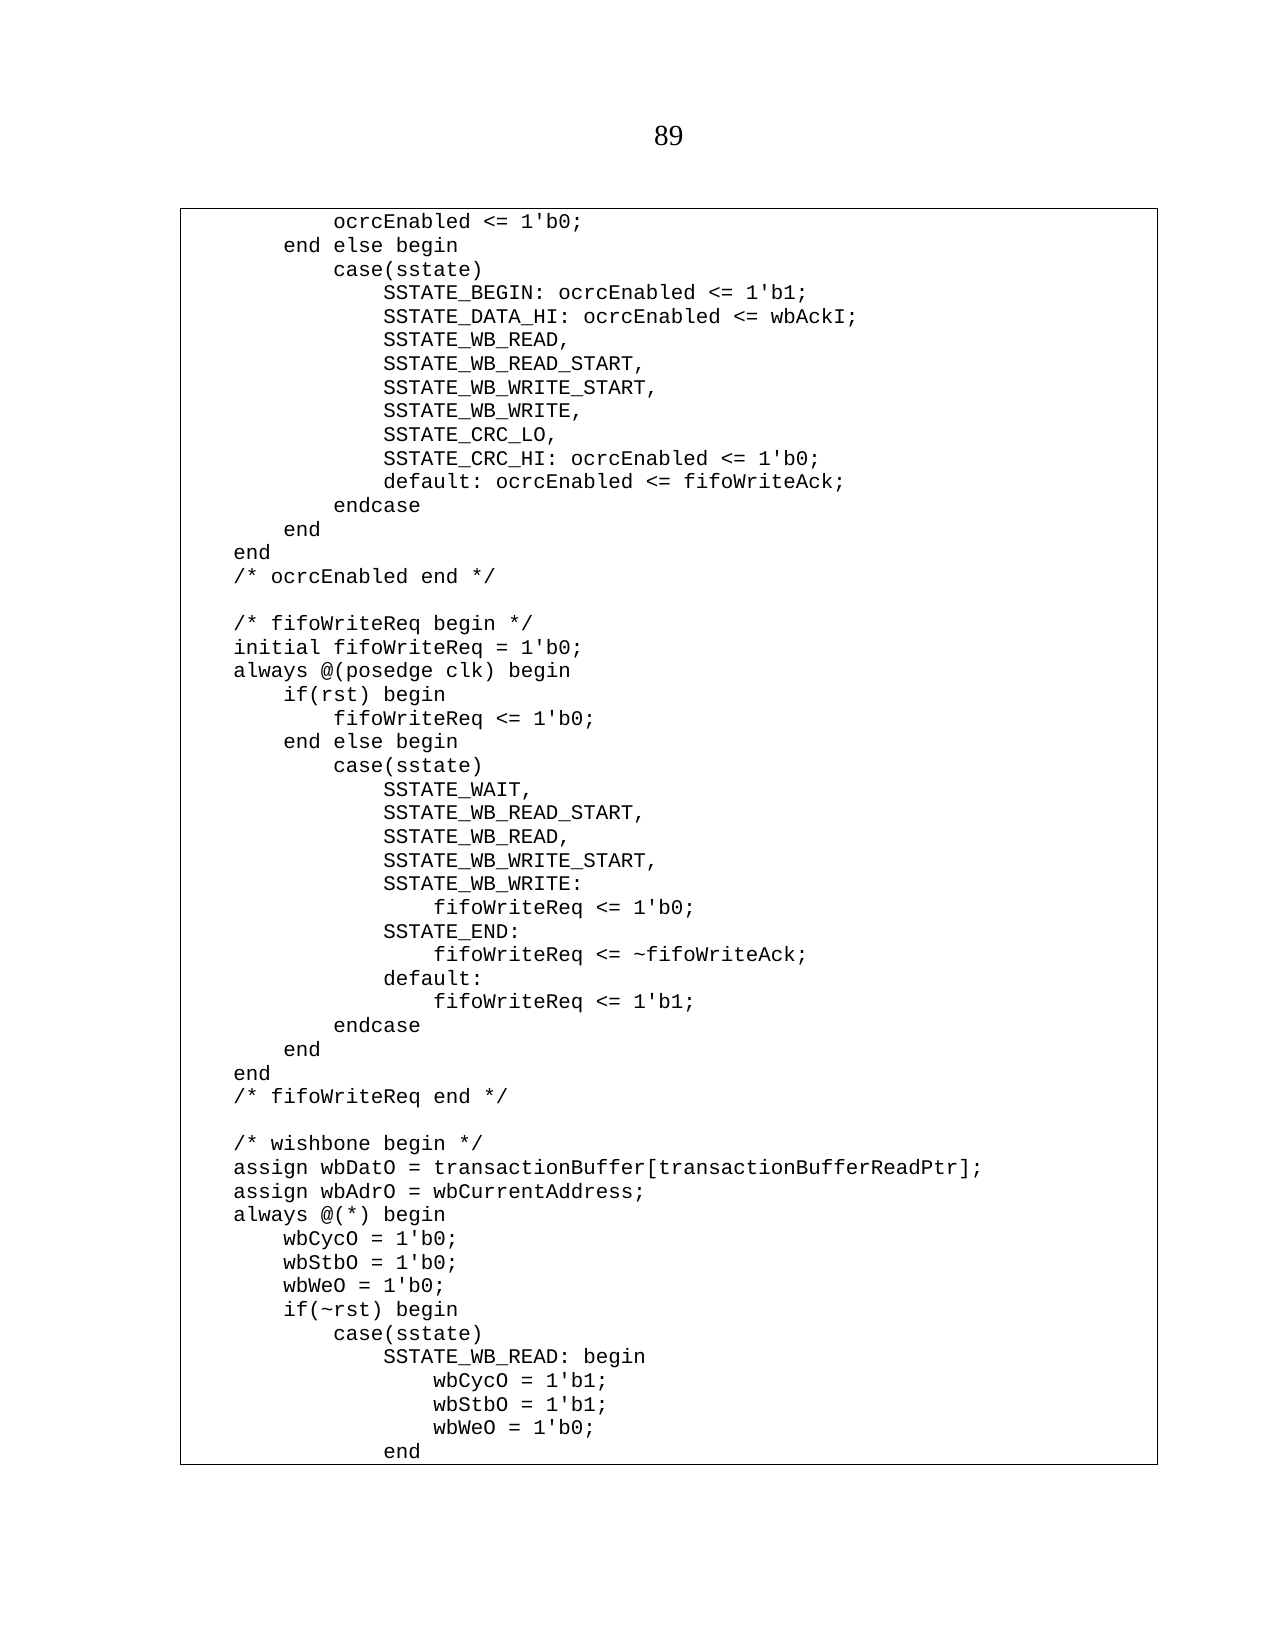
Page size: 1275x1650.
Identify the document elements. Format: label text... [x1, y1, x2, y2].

text SSTATE_WB_WRITE, [181, 397, 1157, 421]
text SSTATE_WB_WRITE_START, [181, 847, 1157, 870]
text SSTATE_WB_READ: begin [181, 1343, 1157, 1367]
text if(~rst) begin [181, 1296, 1157, 1319]
text fifoWriteReq <= 1'b0; [181, 705, 1157, 728]
text SSTATE_WAIT, [181, 776, 1157, 799]
text initial fifoWriteReq = 1'b0; [181, 634, 1157, 657]
text endcase [181, 492, 1157, 516]
text endcase [181, 1012, 1157, 1036]
text wbWeO = 1'b0; [181, 1414, 1157, 1438]
text assign wbAdrO = wbCurrentAddress; [181, 1178, 1157, 1201]
text SSTATE_WB_READ, [181, 326, 1157, 350]
text always @(*) begin [181, 1201, 1157, 1225]
text end [181, 516, 1157, 539]
text SSTATE_CRC_LO, [181, 421, 1157, 444]
text ocrcEnabled <= 1'b0; [181, 209, 1157, 232]
text assign wbDatO = transactionBuffer[transactionBufferReadPtr]; [181, 1154, 1157, 1178]
text SSTATE_WB_WRITE: [181, 870, 1157, 894]
text SSTATE_BEGIN: ocrcEnabled <= 1'b1; [181, 279, 1157, 303]
text SSTATE_WB_READ_START, [181, 350, 1157, 374]
text SSTATE_END: [181, 917, 1157, 941]
text SSTATE_WB_READ, [181, 823, 1157, 847]
text SSTATE_DATA_HI: ocrcEnabled <= wbAckI; [181, 303, 1157, 326]
text default: ocrcEnabled <= fifoWriteAck; [181, 468, 1157, 492]
text /* wishbone begin */ [181, 1130, 1157, 1154]
text end [181, 539, 1157, 563]
text wbCycO = 1'b1; [181, 1367, 1157, 1390]
text /* fifoWriteReq begin */ [181, 610, 1157, 634]
text if(rst) begin [181, 681, 1157, 705]
text end [181, 1036, 1157, 1059]
text wbWeO = 1'b0; [181, 1272, 1157, 1296]
text /* fifoWriteReq end */ [181, 1083, 1157, 1110]
text end else begin [181, 232, 1157, 255]
text default: [181, 965, 1157, 988]
text SSTATE_WB_WRITE_START, [181, 374, 1157, 397]
text SSTATE_CRC_HI: ocrcEnabled <= 1'b0; [181, 444, 1157, 468]
text end [181, 1059, 1157, 1083]
text wbStbO = 1'b0; [181, 1248, 1157, 1272]
text case(sstate) [181, 752, 1157, 776]
text fifoWriteReq <= ~fifoWriteAck; [181, 941, 1157, 965]
text fifoWriteReq <= 1'b0; [181, 894, 1157, 917]
text SSTATE_WB_READ_START, [181, 799, 1157, 823]
text wbStbO = 1'b1; [181, 1390, 1157, 1414]
text case(sstate) [181, 255, 1157, 279]
text fifoWriteReq <= 1'b1; [181, 988, 1157, 1012]
text case(sstate) [181, 1319, 1157, 1343]
text end else begin [181, 728, 1157, 752]
text always @(posedge clk) begin [181, 657, 1157, 681]
text end [181, 1438, 1157, 1464]
text /* ocrcEnabled end */ [181, 563, 1157, 589]
text wbCycO = 1'b0; [181, 1225, 1157, 1248]
